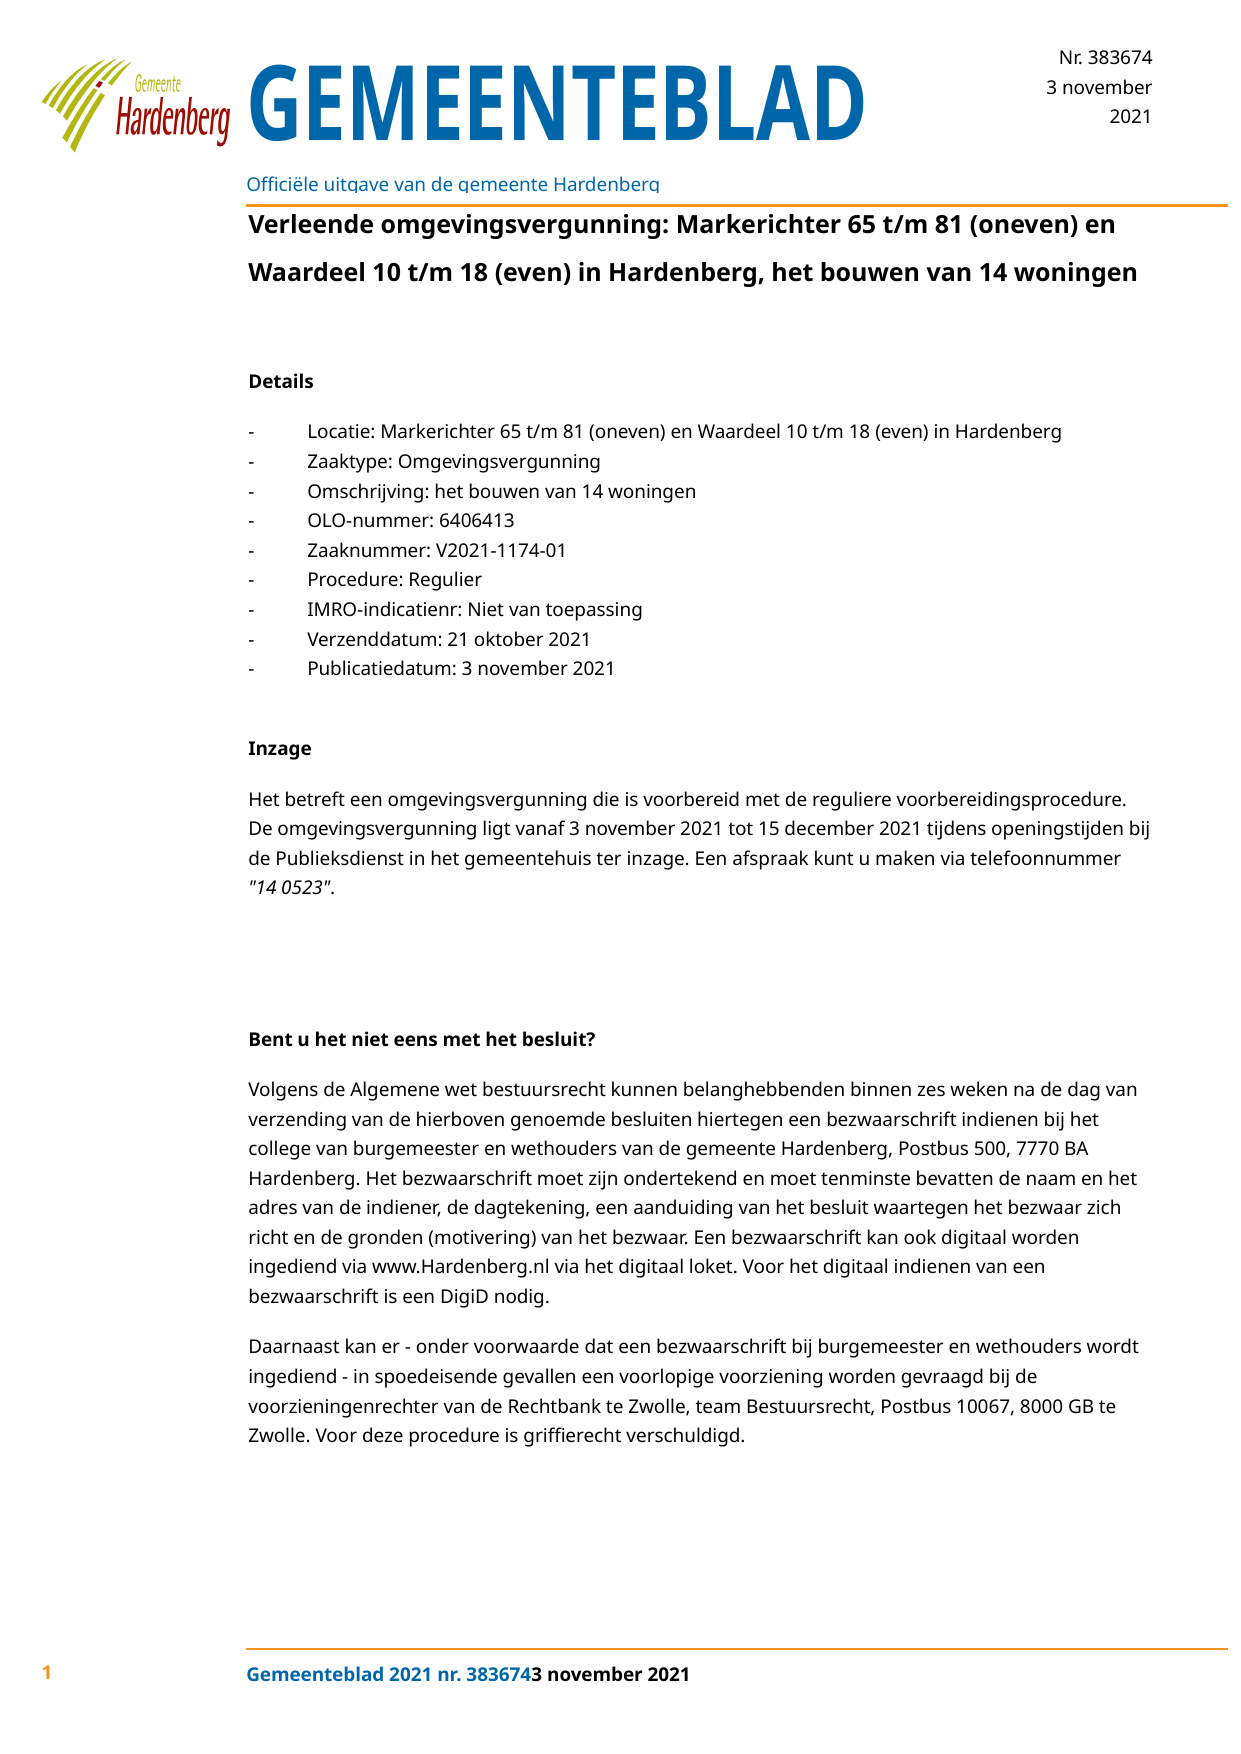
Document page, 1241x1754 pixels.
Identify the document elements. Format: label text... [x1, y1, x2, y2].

list Procedure: Regulier [248, 567, 1152, 592]
picture [41, 47, 231, 172]
list Verzenddatum: 21 oktober 2021 [248, 626, 1152, 652]
text Verleende omgevingsvergunning: Markerichter 65 t/m 81 (oneven) en Waardeel 10 t/m 18 (even) in Hardenberg, het bouwen van 14 woningen [248, 207, 1152, 288]
text Details [248, 368, 1152, 394]
text Bent u het niet eens met het besluit? [248, 1026, 1152, 1052]
text Inzage [248, 735, 1152, 761]
list IMRO-indicatienr: Niet van toepassing [248, 596, 1152, 622]
list Omschrijving: het bouwen van 14 woningen [248, 478, 1152, 504]
list Zaaknummer: V2021-1174-01 [248, 537, 1152, 563]
list Publicatiedatum: 3 november 2021 [248, 655, 1152, 681]
text Volgens de Algemene wet bestuursrecht kunnen belanghebbenden binnen zes weken na de dag van verzending van de hierboven genoemde besluiten hiertegen een bezwaarschrift indienen bij het college van burgemeester en wethouders van de gemeente Hardenberg, Postbus 500, 7770 BA Hardenberg. Het bezwaarschrift moet zijn ondertekend en moet tenminste bevatten de naam en het adres van de indiener, de dagtekening, een aanduiding van het besluit waartegen het bezwaar zich richt en de gronden (motivering) van het bezwaar. Een bezwaarschrift kan ook digitaal worden ingediend via www.Hardenberg.nl via het digitaal loket. Voor het digitaal indienen van een bezwaarschrift is een DigiD nodig. [248, 1076, 1152, 1309]
list OLO-nummer: 6406413 [248, 507, 1152, 533]
list Zaaktype: Omgevingsvergunning [248, 448, 1152, 474]
text Het betreft een omgevingsvergunning die is voorbereid met de reguliere voorbereidingsprocedure. De omgevingsvergunning ligt vanaf 3 november 2021 tot 15 december 2021 tijdens openingstijden bij de Publieksdienst in het gemeentehuis ter inzage. Een afspraak kunt u maken via telefoonnummer "14 0523". [248, 786, 1152, 900]
text Daarnaast kan er - onder voorwaarde dat een bezwaarschrift bij burgemeester en wethouders wordt ingediend - in spoedeisende gevallen een voorlopige voorziening worden gevraagd bij de voorzieningenrechter van de Rechtbank te Zwolle, team Bestuursrecht, Postbus 10067, 8000 GB te Zwolle. Voor deze procedure is griffierecht verschuldigd. [248, 1334, 1152, 1448]
list Locatie: Markerichter 65 t/m 81 (oneven) en Waardeel 10 t/m 18 (even) in Hardenberg [248, 419, 1152, 444]
